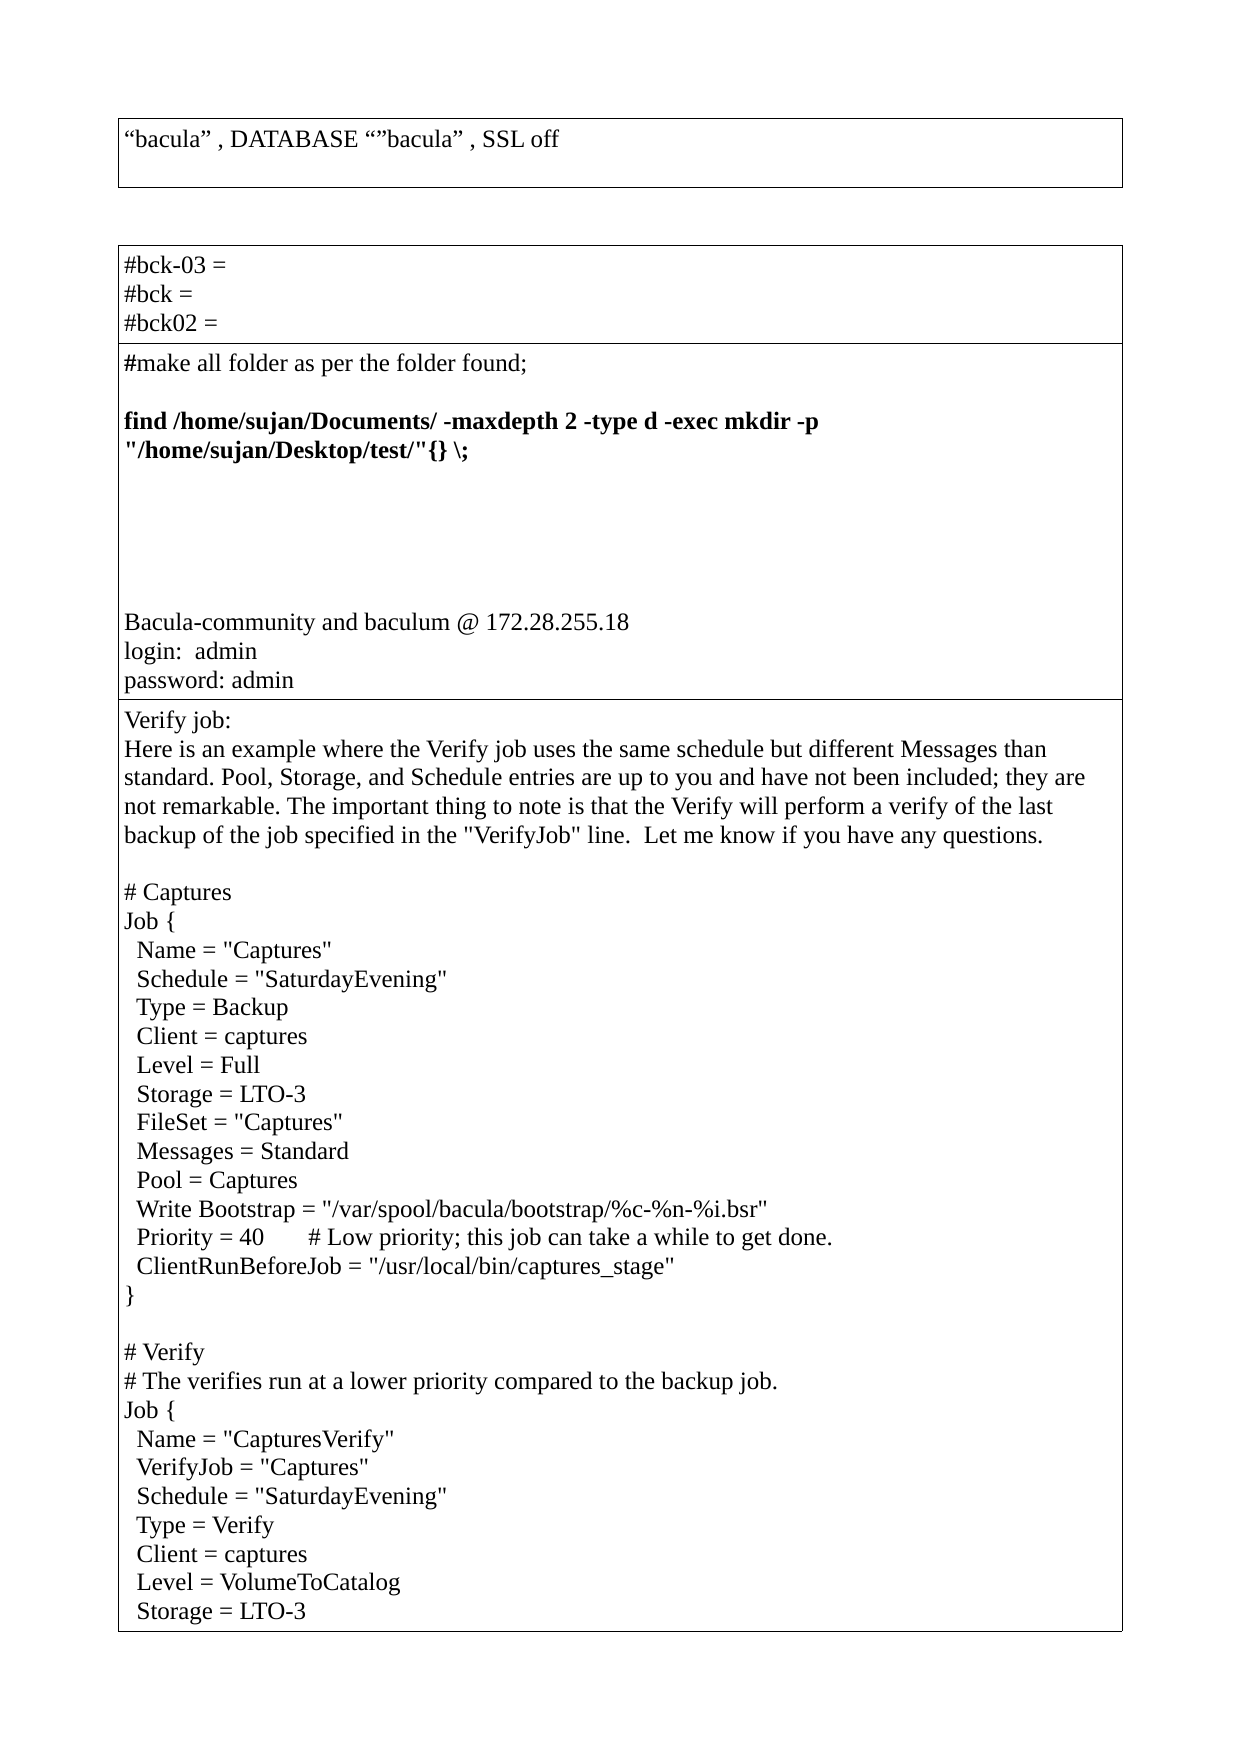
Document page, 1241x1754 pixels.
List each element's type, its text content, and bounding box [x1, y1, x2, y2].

table_cell “bacula” , DATABASE “”bacula” , SSL off [119, 119, 1122, 187]
table_cell Verify job: Here is an example where the Verify job uses the same schedule but different Messages than standard. Pool, Storage, and Schedule entries are up to you and have not been included; they are not remarkable. The important thing to note is that the Verify will perform a verify of the last backup of the job specified in the "VerifyJob" line. Let me know if you have any questions. # Captures Job { Name = "Captures" Schedule = "SaturdayEvening" Type = Backup Client = captures Level = Full Storage = LTO-3 FileSet = "Captures" Messages = Standard Pool = Captures Write Bootstrap = "/var/spool/bacula/bootstrap/%c-%n-%i.bsr" Priority = 40 # Low priority; this job can take a while to get done. ClientRunBeforeJob = "/usr/local/bin/captures_stage" } # Verify # The verifies run at a lower priority compared to the backup job. Job { Name = "CapturesVerify" VerifyJob = "Captures" Schedule = "SaturdayEvening" Type = Verify Client = captures Level = VolumeToCatalog Storage = LTO-3 [119, 700, 1122, 1631]
table_header #bck-03 = #bck = #bck02 = [119, 246, 1122, 343]
table_cell #make all folder as per the folder found; find /home/sujan/Documents/ -maxdepth 2 -type d -exec mkdir -p "/home/sujan/Desktop/test/"{} \; Bacula-community and baculum @ 172.28.255.18 login: admin password: admin [119, 344, 1122, 699]
